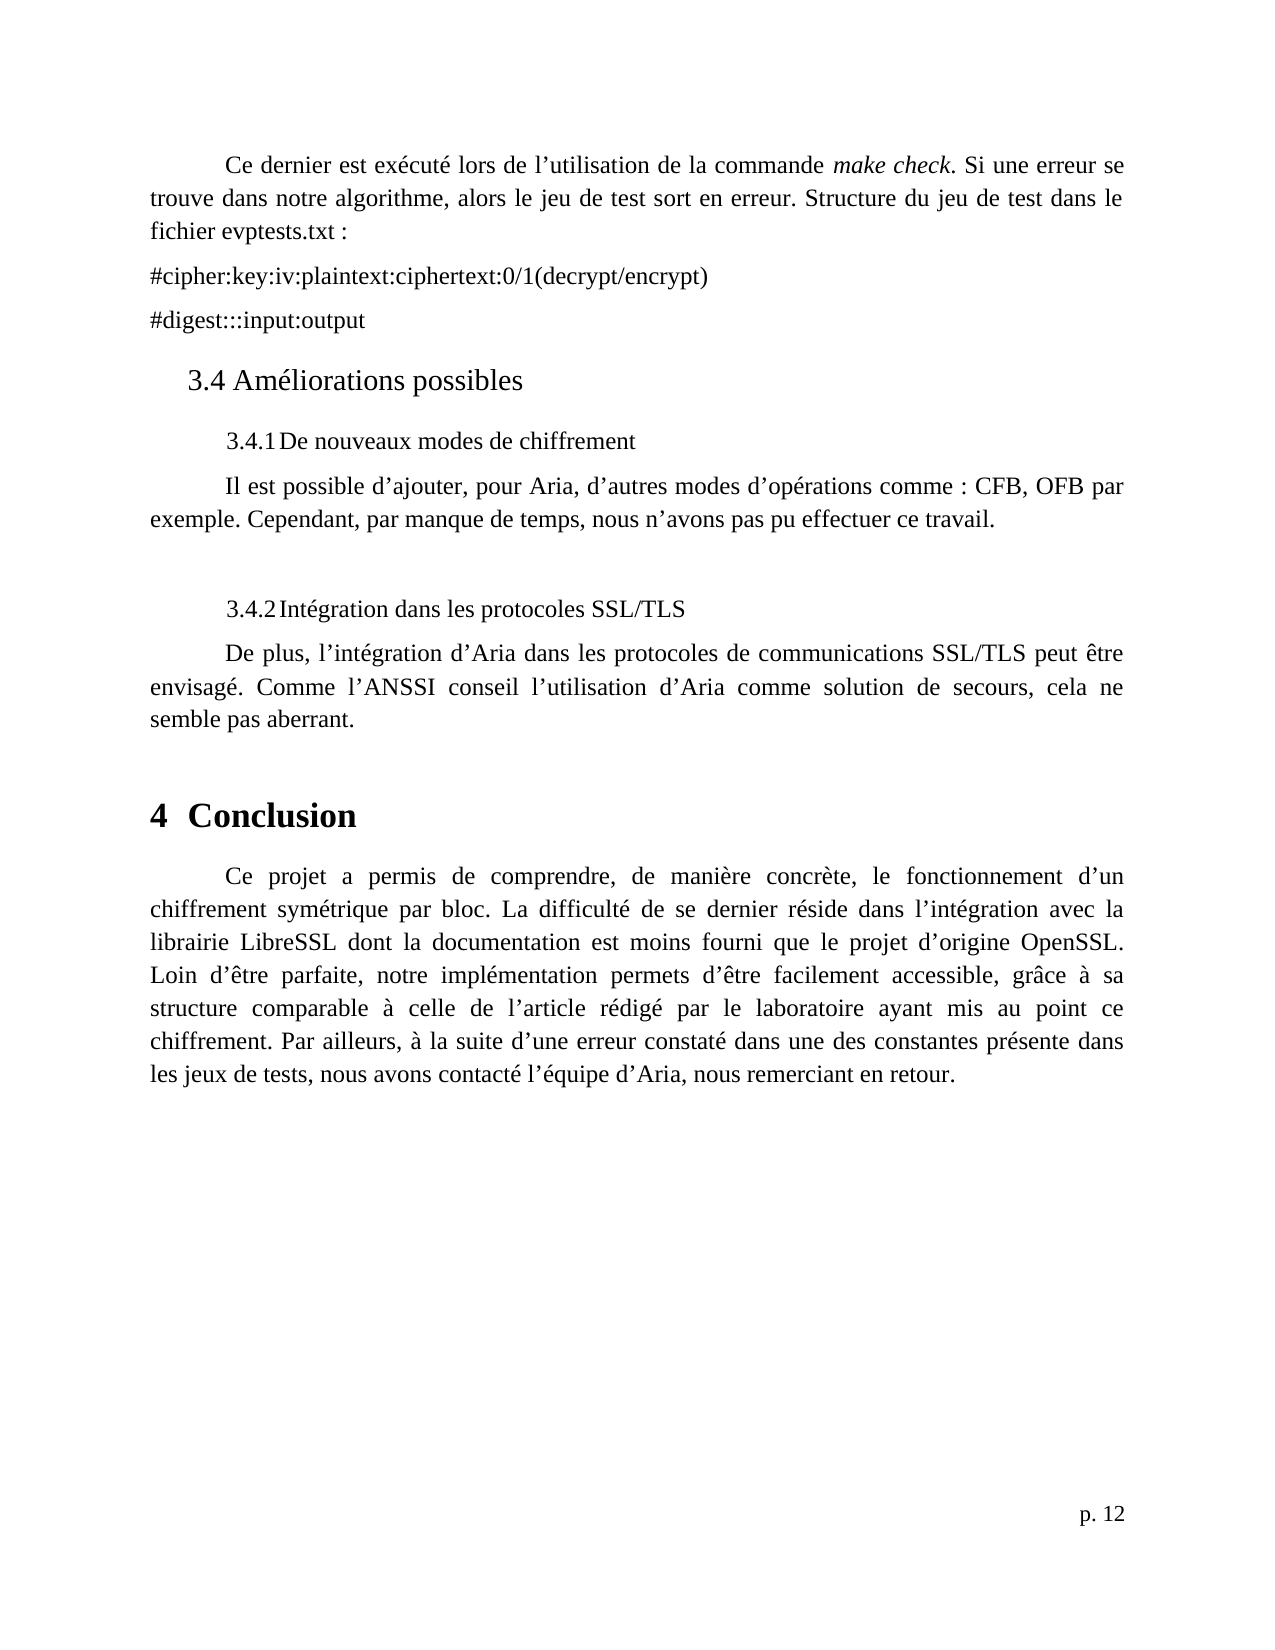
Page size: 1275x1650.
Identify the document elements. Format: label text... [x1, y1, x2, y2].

subtitle Améliorations possibles [187, 362, 1125, 397]
subtitle Conclusion [150, 794, 1125, 835]
text #digest:::input:output [150, 306, 1125, 334]
text De plus, l’intégration d’Aria dans les protocoles de communications SSL/TLS peut être envisagé. Comme l’ANSSI conseil l’utilisation d’Aria comme solution de secours, cela ne semble pas aberrant. [150, 638, 1125, 733]
subtitle Intégration dans les protocoles SSL/TLS [150, 594, 1125, 622]
text #cipher:key:iv:plaintext:ciphertext:0/1(decrypt/encrypt) [150, 261, 1125, 289]
text Ce dernier est exécuté lors de l’utilisation de la commande make check. Si une erreur se trouve dans notre algorithme, alors le jeu de test sort en erreur. Structure du jeu de test dans le fichier evptests.txt : [150, 150, 1125, 245]
text Ce projet a permis de comprendre, de manière concrète, le fonctionnement d’un chiffrement symétrique par bloc. La difficulté de se dernier réside dans l’intégration avec la librairie LibreSSL dont la documentation est moins fourni que le projet d’origine OpenSSL. Loin d’être parfaite, notre implémentation permets d’être facilement accessible, grâce à sa structure comparable à celle de l’article rédigé par le laboratoire ayant mis au point ce chiffrement. Par ailleurs, à la suite d’une erreur constaté dans une des constantes présente dans les jeux de tests, nous avons contacté l’équipe d’Aria, nous remerciant en retour. [150, 861, 1125, 1088]
text Il est possible d’ajouter, pour Aria, d’autres modes d’opérations comme : CFB, OFB par exemple. Cependant, par manque de temps, nous n’avons pas pu effectuer ce travail. [150, 471, 1125, 533]
subtitle De nouveaux modes de chiffrement [150, 426, 1125, 455]
